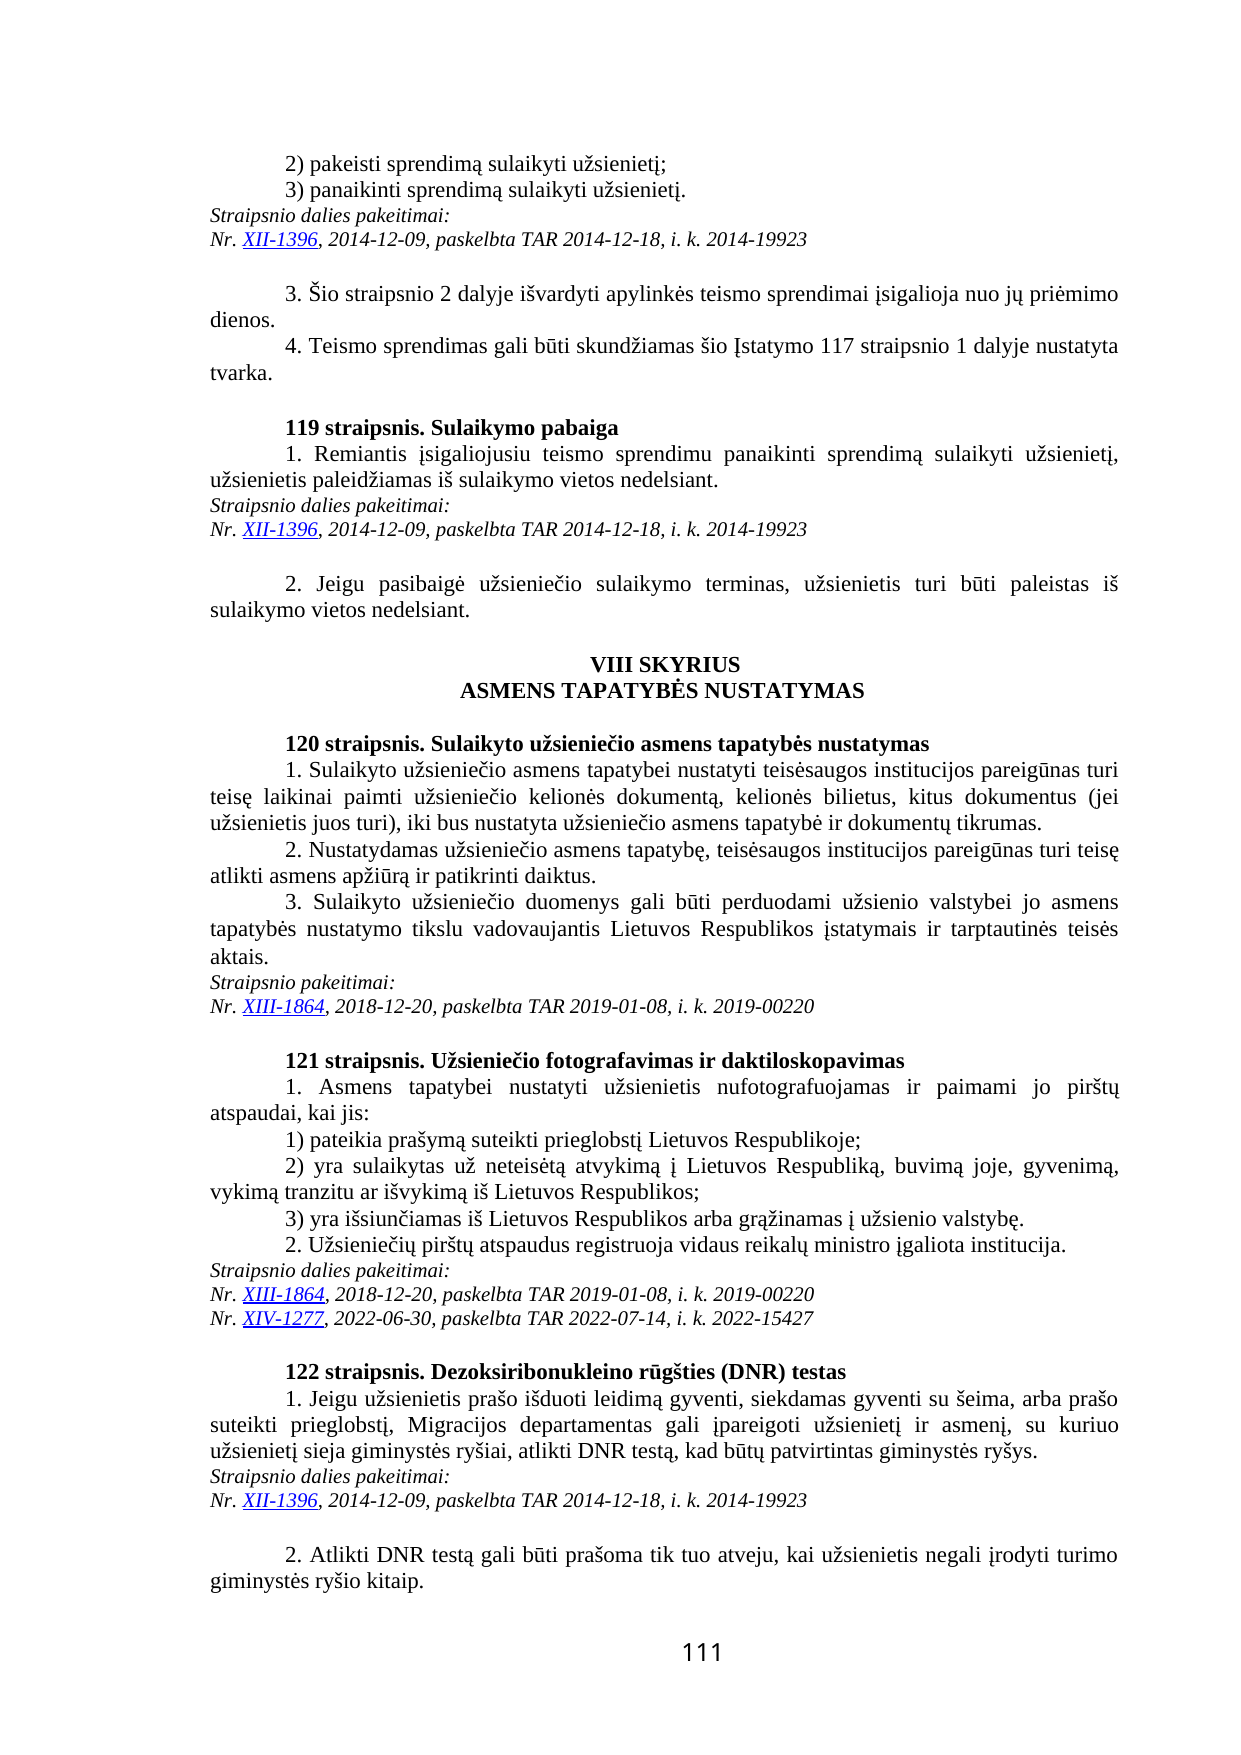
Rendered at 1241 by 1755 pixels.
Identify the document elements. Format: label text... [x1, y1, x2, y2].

text 2. Užsieniečių pirštų atspaudus registruoja vidaus reikalų ministro įgaliota institucija. [210, 1231, 1120, 1257]
text 3) panaikinti sprendimą sulaikyti užsienietį. [210, 176, 1120, 203]
text Nr. XIII-1864, 2018-12-20, paskelbta TAR 2019-01-08, i. k. 2019-00220 [210, 1282, 1120, 1306]
text 1) pateikia prašymą suteikti prieglobstį Lietuvos Respublikoje; [210, 1126, 1120, 1152]
text Nr. XII-1396, 2014-12-09, paskelbta TAR 2014-12-18, i. k. 2014-19923 [210, 1488, 1120, 1512]
text Straipsnio dalies pakeitimai: [210, 493, 1120, 517]
text Straipsnio dalies pakeitimai: [210, 1257, 1120, 1282]
text 3. Sulaikyto užsieniečio duomenys gali būti perduodami užsienio valstybei jo asmens tapatybės nustatymo tikslu vadovaujantis Lietuvos Respublikos įstatymais ir tarptautinės teisės aktais. [210, 888, 1120, 970]
text 121 straipsnis. Užsieniečio fotografavimas ir daktiloskopavimas [210, 1047, 1120, 1073]
text 1. Jeigu užsienietis prašo išduoti leidimą gyventi, siekdamas gyventi su šeima, arba prašo suteikti prieglobstį, Migracijos departamentas gali įpareigoti užsienietį ir asmenį, su kuriuo užsienietį sieja giminystės ryšiai, atlikti DNR testą, kad būtų patvirtintas giminystės ryšys. [210, 1385, 1120, 1464]
text 120 straipsnis. Sulaikyto užsieniečio asmens tapatybės nustatymas [210, 730, 1120, 757]
text 3. Šio straipsnio 2 dalyje išvardyti apylinkės teismo sprendimai įsigalioja nuo jų priėmimo dienos. [210, 279, 1120, 332]
text 2. Jeigu pasibaigė užsieniečio sulaikymo terminas, užsienietis turi būti paleistas iš sulaikymo vietos nedelsiant. [210, 570, 1120, 622]
text 119 straipsnis. Sulaikymo pabaiga [210, 414, 1120, 440]
text Nr. XII-1396, 2014-12-09, paskelbta TAR 2014-12-18, i. k. 2014-19923 [210, 517, 1120, 541]
text VIII SKYRIUS [210, 651, 1120, 677]
text Nr. XIII-1864, 2018-12-20, paskelbta TAR 2019-01-08, i. k. 2019-00220 [210, 994, 1120, 1018]
subtitle 122 straipsnis. Dezoksiribonukleino rūgšties (DNR) testas [210, 1358, 1120, 1385]
text Straipsnio pakeitimai: [210, 970, 1120, 994]
text Nr. XIV-1277, 2022-06-30, paskelbta TAR 2022-07-14, i. k. 2022-15427 [210, 1306, 1120, 1330]
text 1. Sulaikyto užsieniečio asmens tapatybei nustatyti teisėsaugos institucijos pareigūnas turi teisę laikinai paimti užsieniečio kelionės dokumentą, kelionės bilietus, kitus dokumentus (jei užsienietis juos turi), iki bus nustatyta užsieniečio asmens tapatybė ir dokumentų tikrumas. [210, 757, 1120, 836]
text 2. Atlikti DNR testą gali būti prašoma tik tuo atveju, kai užsienietis negali įrodyti turimo giminystės ryšio kitaip. [210, 1541, 1120, 1593]
text 3) yra išsiunčiamas iš Lietuvos Respublikos arba grąžinamas į užsienio valstybę. [210, 1205, 1120, 1231]
text 2) pakeisti sprendimą sulaikyti užsienietį; [210, 150, 1120, 176]
text Straipsnio dalies pakeitimai: [210, 203, 1120, 227]
text 2. Nustatydamas užsieniečio asmens tapatybę, teisėsaugos institucijos pareigūnas turi teisę atlikti asmens apžiūrą ir patikrinti daiktus. [210, 836, 1120, 888]
text 1. Remiantis įsigaliojusiu teismo sprendimu panaikinti sprendimą sulaikyti užsienietį, užsienietis paleidžiamas iš sulaikymo vietos nedelsiant. [210, 440, 1120, 493]
text 2) yra sulaikytas už neteisėtą atvykimą į Lietuvos Respubliką, buvimą joje, gyvenimą, vykimą tranzitu ar išvykimą iš Lietuvos Respublikos; [210, 1152, 1120, 1205]
text ASMENS TAPATYBĖS NUSTATYMAS [210, 677, 1120, 704]
text 4. Teismo sprendimas gali būti skundžiamas šio Įstatymo 117 straipsnio 1 dalyje nustatyta tvarka. [210, 332, 1120, 385]
text Nr. XII-1396, 2014-12-09, paskelbta TAR 2014-12-18, i. k. 2014-19923 [210, 227, 1120, 251]
text 1. Asmens tapatybei nustatyti užsienietis nufotografuojamas ir paimami jo pirštų atspaudai, kai jis: [210, 1073, 1120, 1126]
text Straipsnio dalies pakeitimai: [210, 1464, 1120, 1488]
